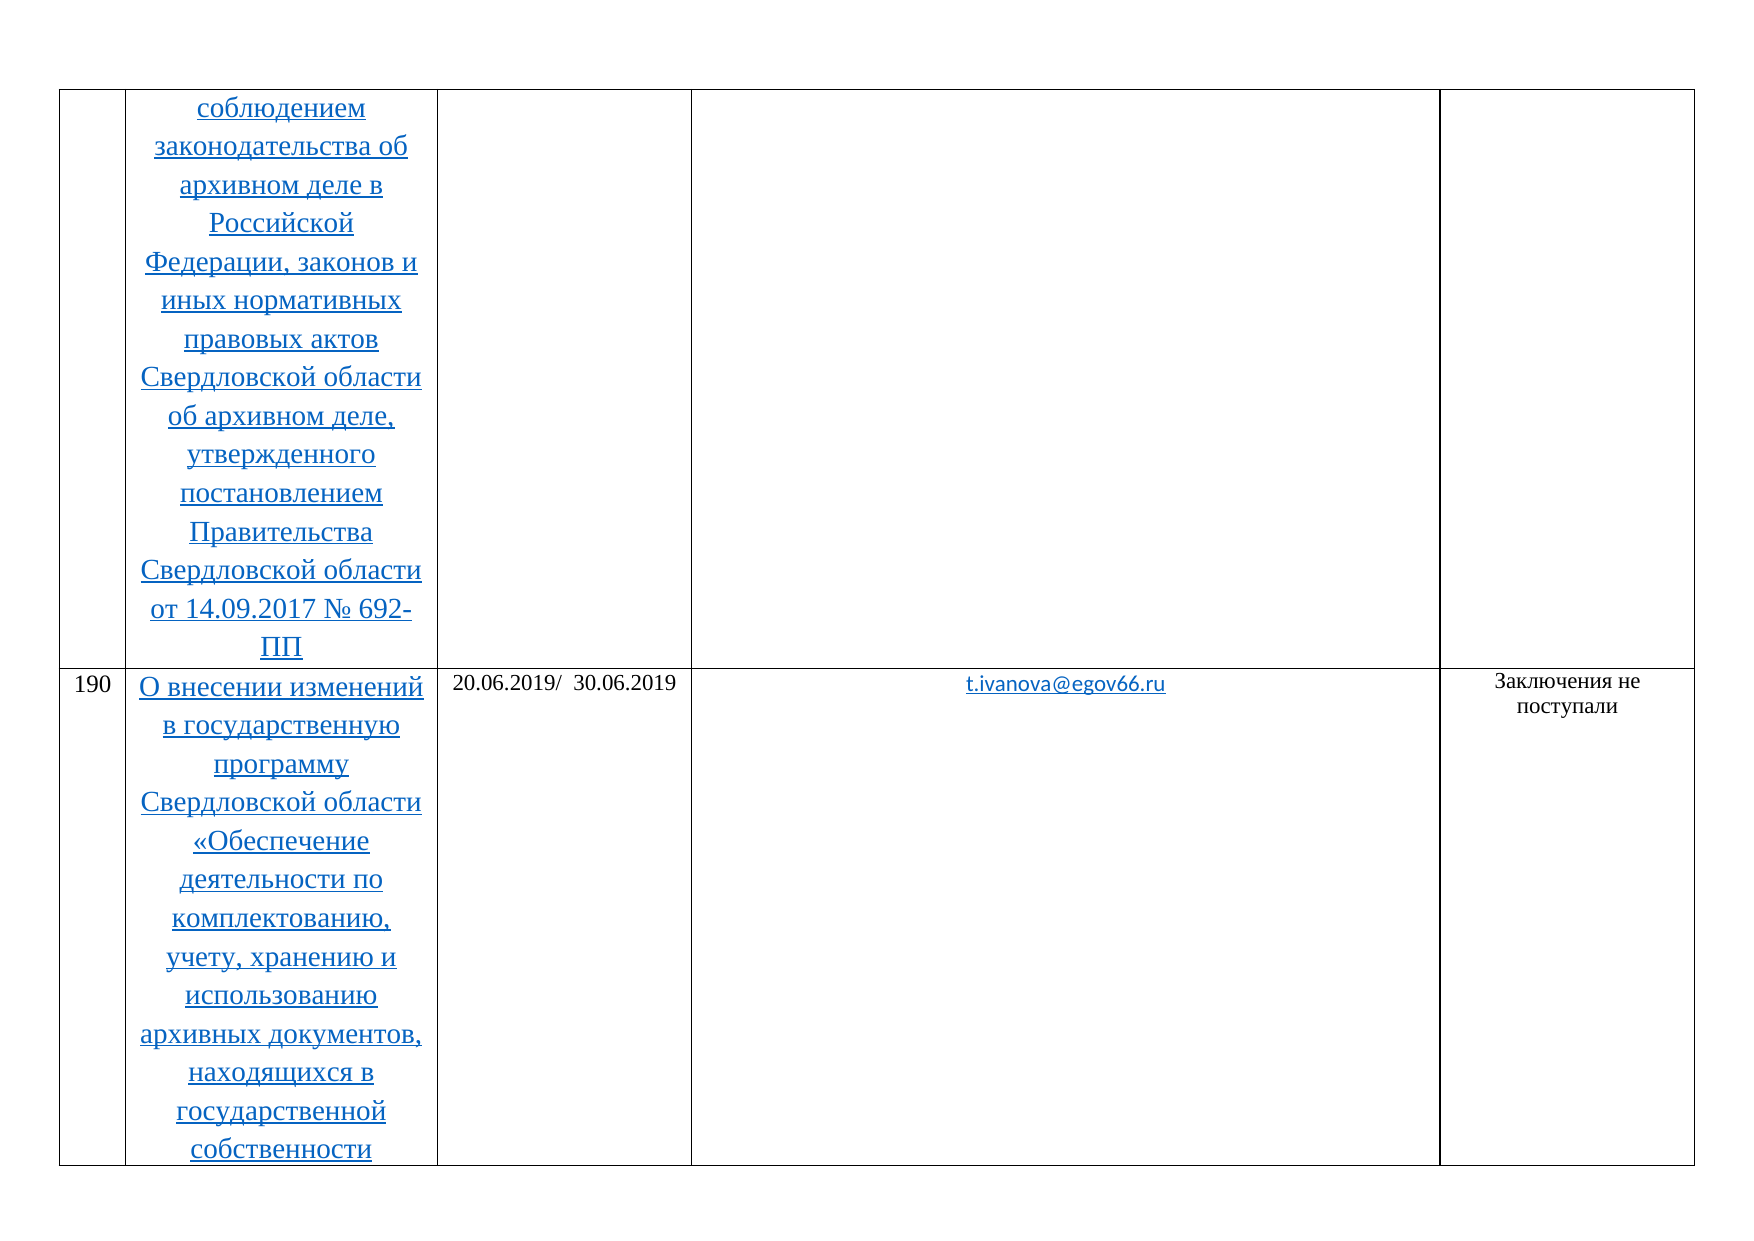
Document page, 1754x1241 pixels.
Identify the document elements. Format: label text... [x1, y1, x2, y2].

table_cell [438, 90, 691, 668]
table_cell О внесении изменений в государственную программу Свердловской области «Обеспечение деятельности по комплектованию, учету, хранению и использованию архивных документов, находящихся в государственной собственности [126, 669, 437, 1165]
table_cell 190 [60, 669, 125, 1165]
table_cell соблюдением законодательства об архивном деле в Российской Федерации, законов и иных нормативных правовых актов Свердловской области об архивном деле, утвержденного постановлением Правительства Свердловской области от 14.09.2017 № 692-ПП [126, 90, 437, 668]
table_cell [692, 90, 1439, 668]
table_cell [1441, 90, 1694, 668]
table_cell t.ivanova@egov66.ru [692, 669, 1439, 1165]
table_cell [60, 90, 125, 668]
table_cell 20.06.2019/ 30.06.2019 [438, 669, 691, 1165]
table_cell Заключения не поступали [1441, 669, 1694, 1165]
